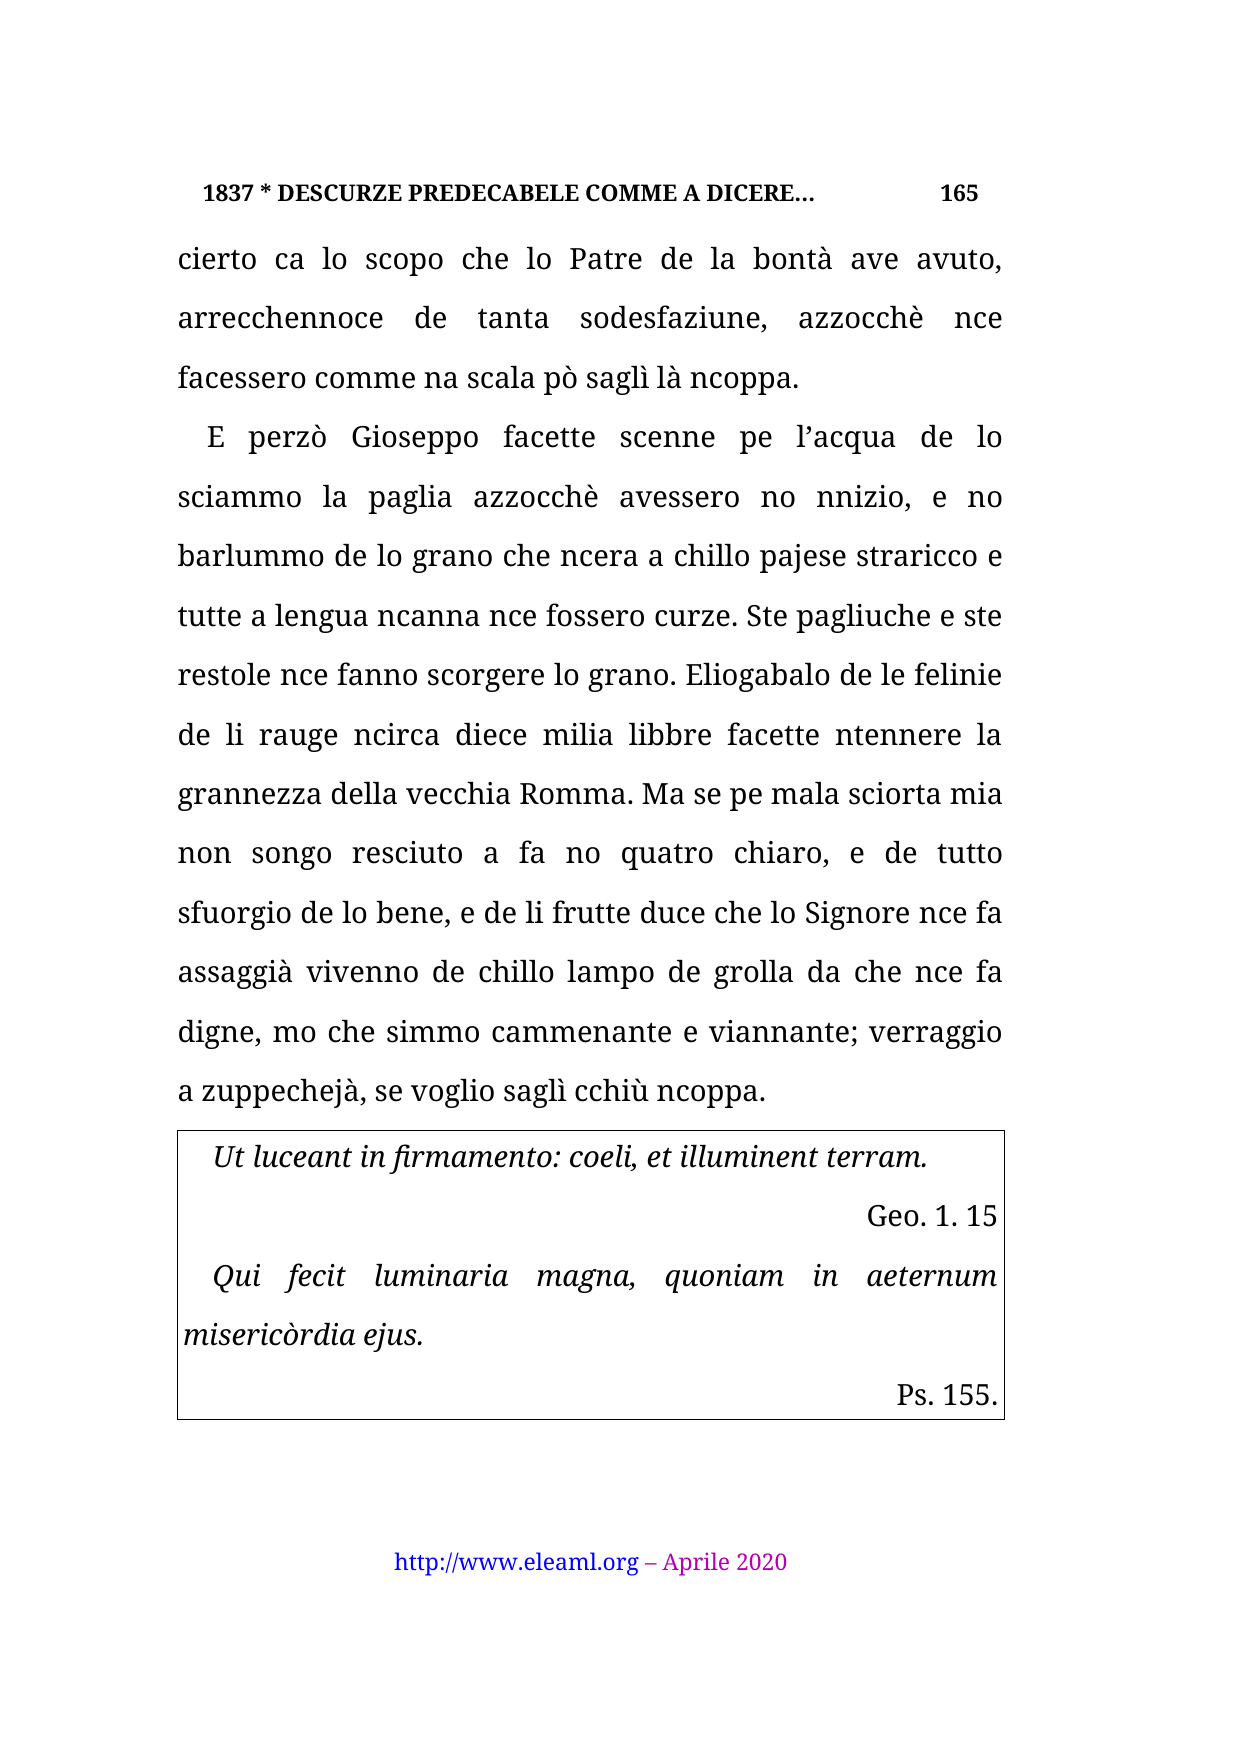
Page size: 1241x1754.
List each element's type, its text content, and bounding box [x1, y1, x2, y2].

text cierto ca lo scopo che lo Patre de la bontà ave avuto, arrecchennoce de tanta sodesfaziune, azzocchè nce facessero comme na scala pò saglì là ncoppa. [177, 238, 1004, 397]
table_header Ut luceant in firmamento: coeli, et illuminent terram. Geo. 1. 15 Qui fecit luminaria magna, quoniam in aeternum misericòrdia ejus. Ps. 155. [178, 1131, 1004, 1419]
text E perzò Gioseppo facette scenne pe l’acqua de lo sciammo la paglia azzocchè avessero no nnizio, e no barlummo de lo grano che ncera a chillo pajese straricco e tutte a lengua ncanna nce fossero curze. Ste pagliuche e ste restole nce fanno scorgere lo grano. Eliogabalo de le felinie de li rauge ncirca diece milia libbre facette ntennere la grannezza della vecchia Romma. Ma se pe mala sciorta mia non songo resciuto a fa no quatro chiaro, e de tutto sfuorgio de lo bene, e de li frutte duce che lo Signore nce fa assaggià vivenno de chillo lampo de grolla da che nce fa digne, mo che simmo cammenante e viannante; verraggio a zuppechejà, se voglio saglì cchiù ncoppa. [177, 416, 1004, 1110]
